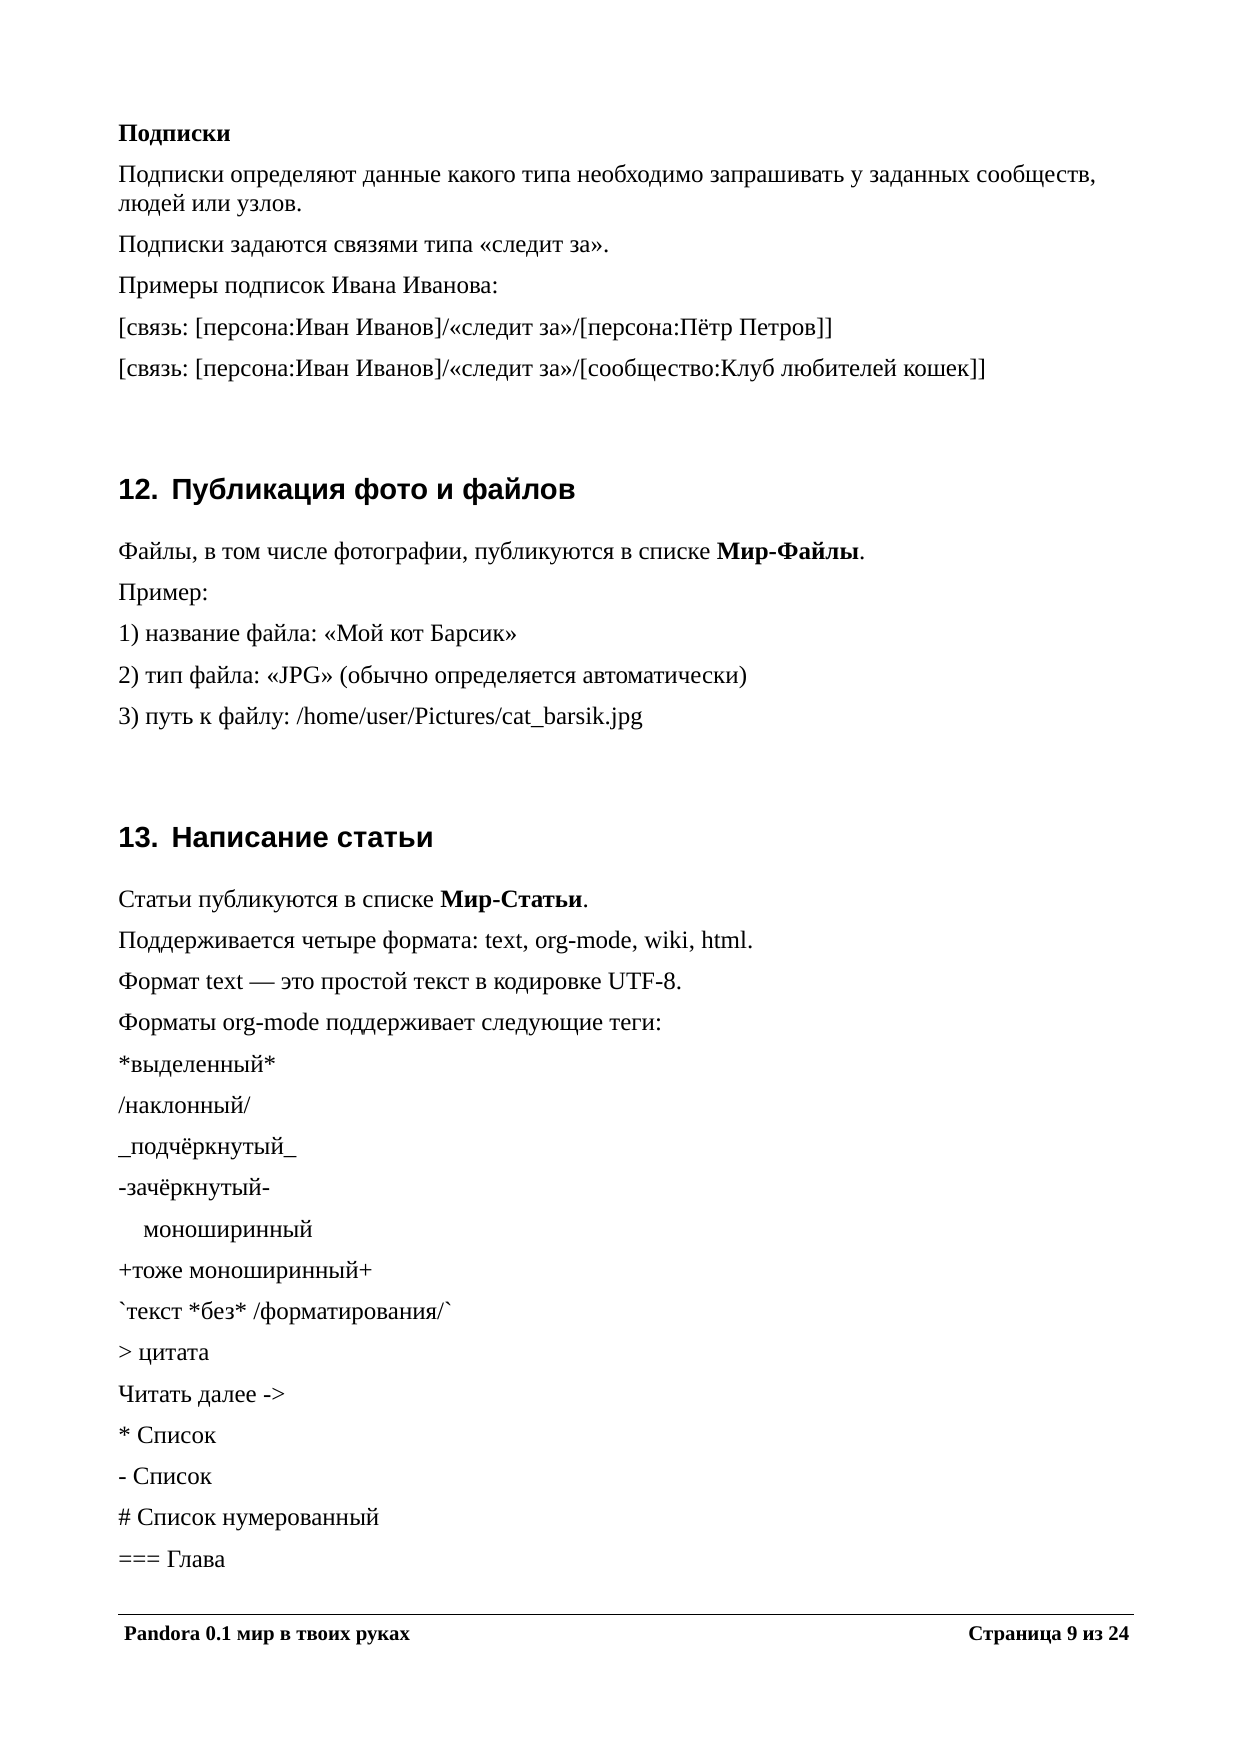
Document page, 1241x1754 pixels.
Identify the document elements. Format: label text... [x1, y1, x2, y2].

text # Список нумерованный [118, 1502, 1134, 1531]
text 1) название файла: «Мой кот Барсик» [118, 618, 1134, 647]
text - Список [118, 1461, 1134, 1490]
text Формат text — это простой текст в кодировке UTF-8. [118, 966, 1134, 995]
subtitle Публикация фото и файлов [118, 472, 1134, 506]
text Поддерживается четыре формата: text, org-mode, wiki, html. [118, 925, 1134, 954]
text Подписки определяют данные какого типа необходимо запрашивать у заданных сообществ, людей или узлов. [118, 159, 1134, 217]
text /наклонный/ [118, 1090, 1134, 1119]
text *выделенный* [118, 1049, 1134, 1077]
text Примеры подписок Ивана Иванова: [118, 271, 1134, 299]
text `текст *без* /форматирования/` [118, 1296, 1134, 1325]
text [связь: [персона:Иван Иванов]/«следит за»/[персона:Пётр Петров]] [118, 312, 1134, 341]
text -зачёркнутый- [118, 1172, 1134, 1201]
text 3) путь к файлу: /home/user/Pictures/cat_barsik.jpg [118, 701, 1134, 730]
text Подписки [118, 118, 1134, 147]
text Форматы org-mode поддерживает следующие теги: [118, 1007, 1134, 1036]
text Читать далее -> [118, 1379, 1134, 1407]
text Файлы, в том числе фотографии, публикуются в списке Мир-Файлы. [118, 536, 1134, 565]
text _подчёркнутый_ [118, 1131, 1134, 1160]
text +тоже моноширинный+ [118, 1255, 1134, 1284]
text * Список [118, 1420, 1134, 1449]
text Статьи публикуются в списке Мир-Статьи. [118, 884, 1134, 912]
text === Глава [118, 1544, 1134, 1572]
text 2) тип файла: «JPG» (обычно определяется автоматически) [118, 660, 1134, 688]
text Пример: [118, 577, 1134, 606]
text моноширинный [118, 1214, 1134, 1242]
text > цитата [118, 1337, 1134, 1366]
subtitle Написание статьи [118, 820, 1134, 854]
text [связь: [персона:Иван Иванов]/«следит за»/[сообщество:Клуб любителей кошек]] [118, 353, 1134, 382]
text Подписки задаются связями типа «следит за». [118, 229, 1134, 258]
